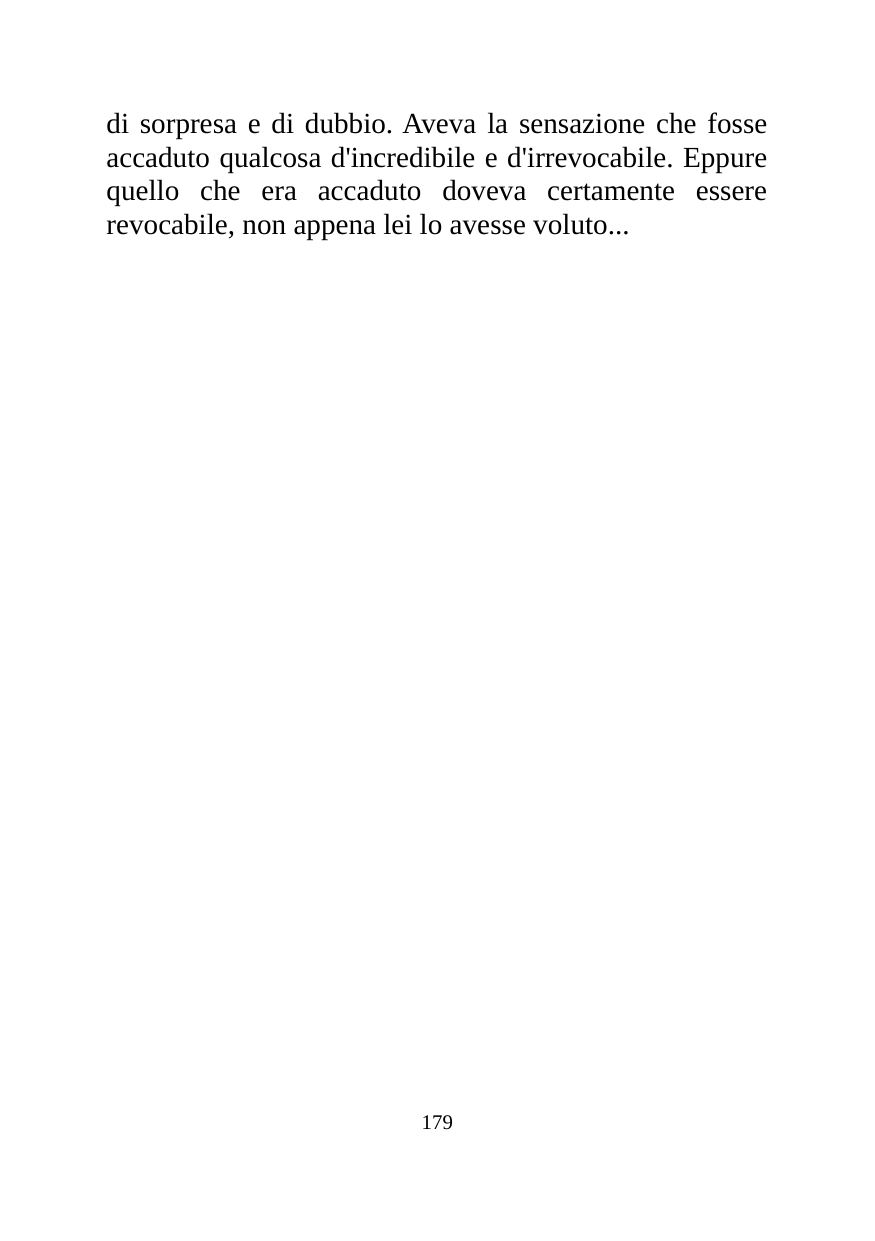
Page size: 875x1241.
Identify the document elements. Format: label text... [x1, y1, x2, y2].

text di sorpresa e di dubbio. Aveva la sensazione che fosse accaduto qualcosa d'incredibile e d'irrevocabile. Eppure quello che era accaduto doveva certamente essere revocabile, non appena lei lo avesse voluto... [106, 106, 768, 240]
